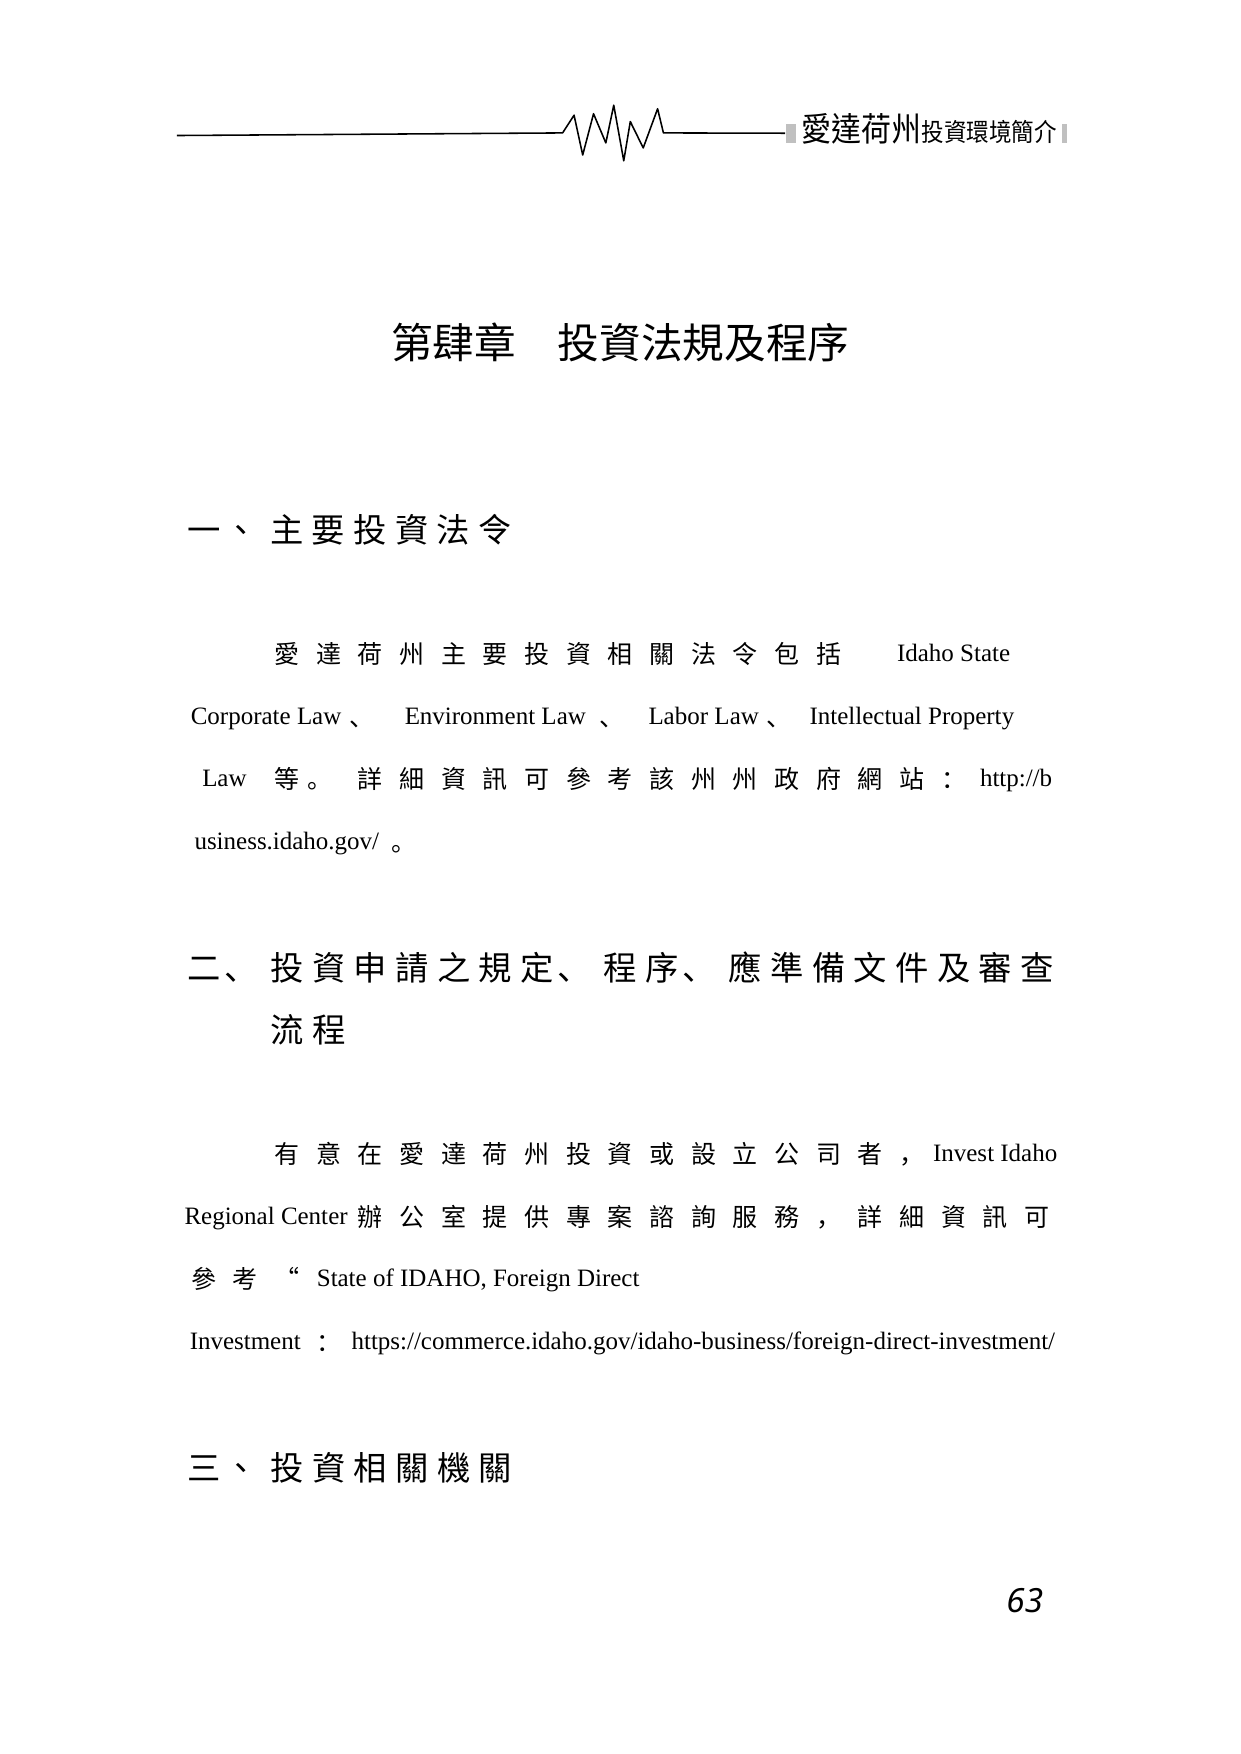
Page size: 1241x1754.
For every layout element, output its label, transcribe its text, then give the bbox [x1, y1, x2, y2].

text 有意在愛達荷州投資或設立公司者，Invest Idaho Regional Center辦公室提供專案諮詢服務，詳細資訊可參考“State of IDAHO, Foreign Direct Investment：https://commerce.idaho.gov/idaho-business/foreign-direct-investment/ [183, 1111, 1058, 1361]
text 三、投資相關機關 [183, 1424, 1058, 1486]
text 愛達荷州主要投資相關法令包括 Idaho State Corporate Law、Environment Law、Labor Law、Intellectual Property Law等。詳細資訊可參考該州州政府網站：http://business.idaho.gov/。 [183, 611, 1058, 861]
text 二、投資申請之規定、程序、應準備文件及審查流程 [183, 924, 1058, 1049]
text 第肆章 投資法規及程序 [183, 299, 1058, 361]
text 一、主要投資法令 [183, 486, 1058, 549]
